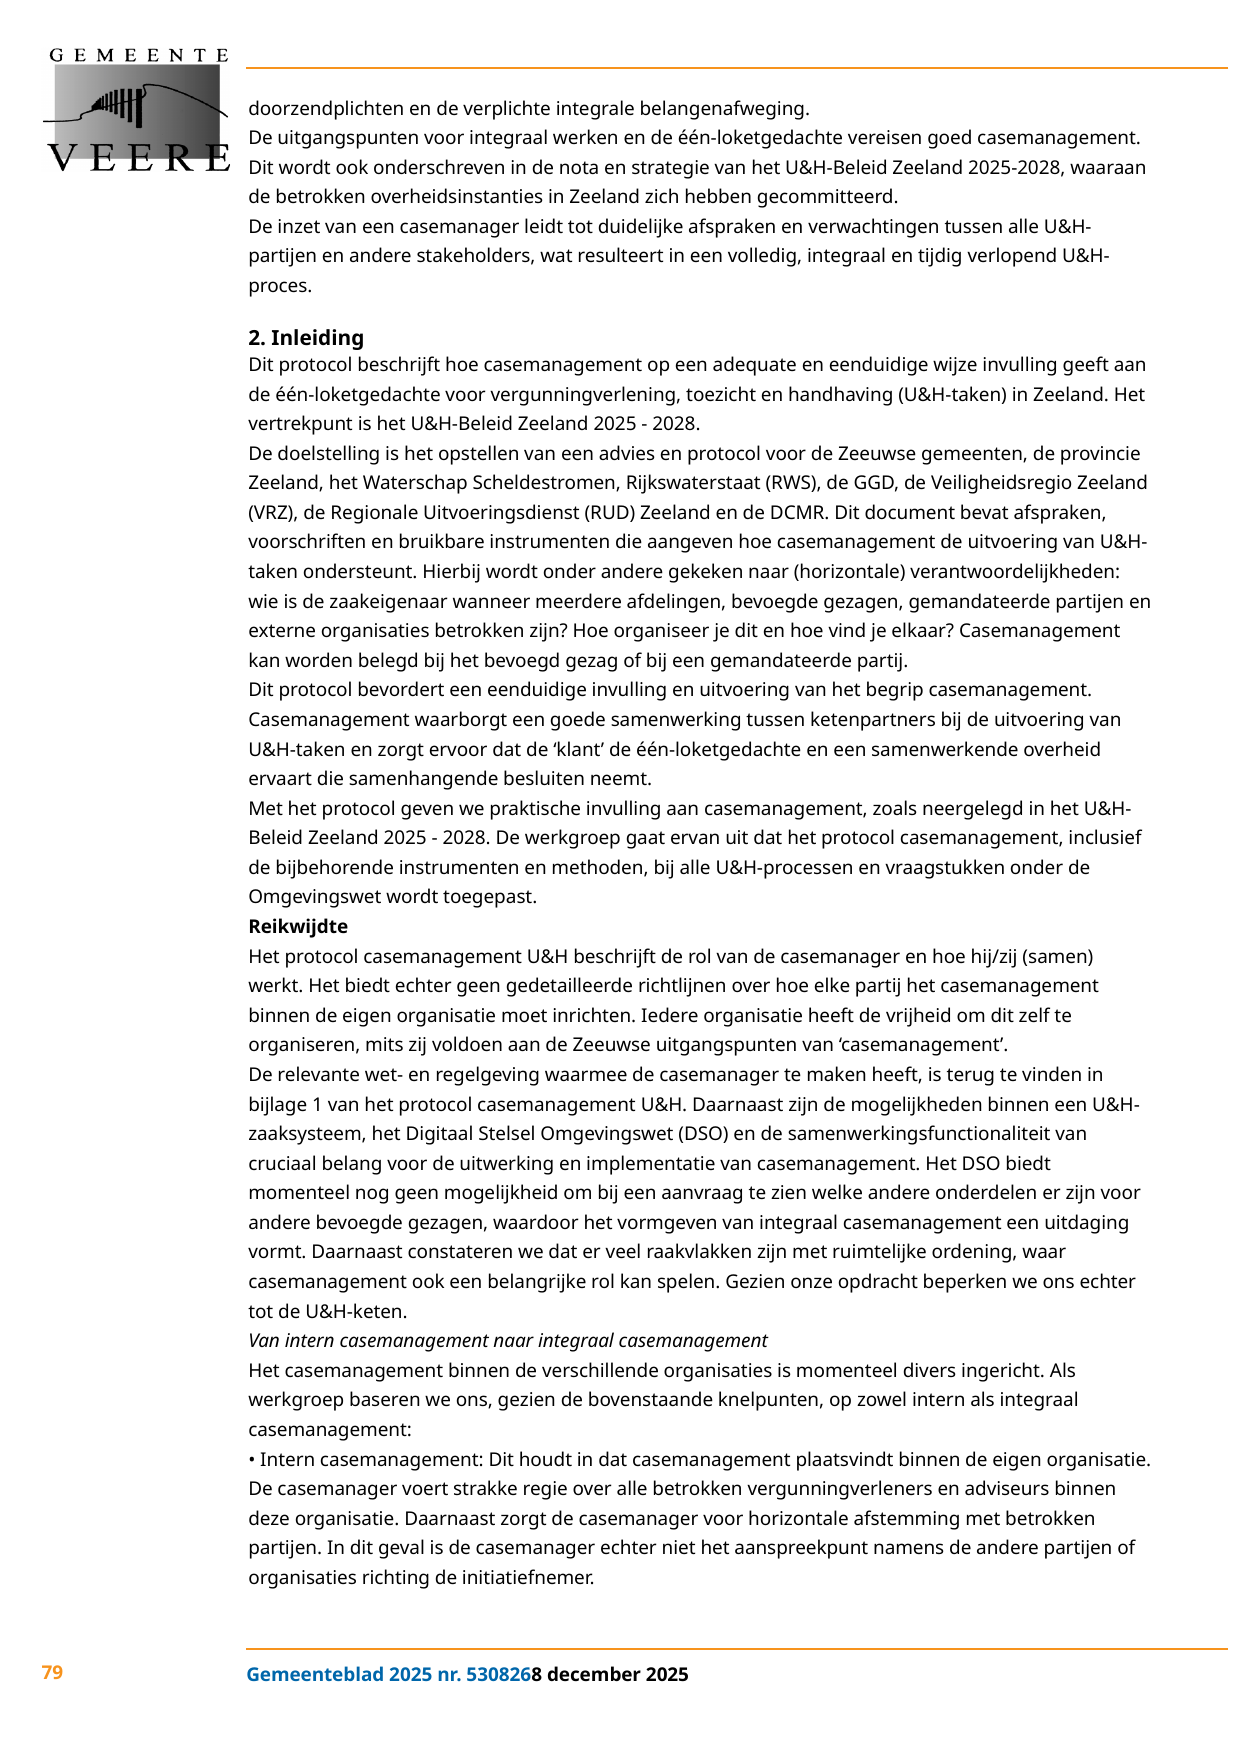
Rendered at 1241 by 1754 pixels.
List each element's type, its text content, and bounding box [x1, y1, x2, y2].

text Van intern casemanagement naar integraal casemanagement [248, 1327, 1152, 1353]
text Dit protocol bevordert een eenduidige invulling en uitvoering van het begrip casemanagement. Casemanagement waarborgt een goede samenwerking tussen ketenpartners bij de uitvoering van U&H-taken en zorgt ervoor dat de ‘klant’ de één-loketgedachte en een samenwerkende overheid ervaart die samenhangende besluiten neemt. [248, 677, 1152, 791]
text Het protocol casemanagement U&H beschrijft de rol van de casemanager en hoe hij/zij (samen) werkt. Het biedt echter geen gedetailleerde richtlijnen over hoe elke partij het casemanagement binnen de eigen organisatie moet inrichten. Iedere organisatie heeft de vrijheid om dit zelf te organiseren, mits zij voldoen aan de Zeeuwse uitgangspunten van ‘casemanagement’. [248, 943, 1152, 1057]
text De inzet van een casemanager leidt tot duidelijke afspraken en verwachtingen tussen alle U&H-partijen en andere stakeholders, wat resulteert in een volledig, integraal en tijdig verlopend U&H-proces. [248, 213, 1152, 298]
text De uitgangspunten voor integraal werken en de één-loketgedachte vereisen goed casemanagement. Dit wordt ook onderschreven in de nota en strategie van het U&H-Beleid Zeeland 2025-2028, waaraan de betrokken overheidsinstanties in Zeeland zich hebben gecommitteerd. [248, 124, 1152, 209]
text Dit protocol beschrijft hoe casemanagement op een adequate en eenduidige wijze invulling geeft aan de één-loketgedachte voor vergunningverlening, toezicht en handhaving (U&H-taken) in Zeeland. Het vertrekpunt is het U&H-Beleid Zeeland 2025 - 2028. [248, 351, 1152, 436]
text Het casemanagement binnen de verschillende organisaties is momenteel divers ingericht. Als werkgroep baseren we ons, gezien de bovenstaande knelpunten, op zowel intern als integraal casemanagement: [248, 1357, 1152, 1442]
text • Intern casemanagement: Dit houdt in dat casemanagement plaatsvindt binnen de eigen organisatie. De casemanager voert strakke regie over alle betrokken vergunningverleners en adviseurs binnen deze organisatie. Daarnaast zorgt de casemanager voor horizontale afstemming met betrokken partijen. In dit geval is de casemanager echter niet het aanspreekpunt namens de andere partijen of organisaties richting de initiatiefnemer. [248, 1446, 1152, 1590]
picture [41, 47, 231, 172]
text doorzendplichten en de verplichte integrale belangenafweging. [248, 95, 1152, 121]
text De relevante wet- en regelgeving waarmee de casemanager te maken heeft, is terug te vinden in bijlage 1 van het protocol casemanagement U&H. Daarnaast zijn de mogelijkheden binnen een U&H-zaaksysteem, het Digitaal Stelsel Omgevingswet (DSO) en de samenwerkingsfunctionaliteit van cruciaal belang voor de uitwerking en implementatie van casemanagement. Het DSO biedt momenteel nog geen mogelijkheid om bij een aanvraag te zien welke andere onderdelen er zijn voor andere bevoegde gezagen, waardoor het vormgeven van integraal casemanagement een uitdaging vormt. Daarnaast constateren we dat er veel raakvlakken zijn met ruimtelijke ordening, waar casemanagement ook een belangrijke rol kan spelen. Gezien onze opdracht beperken we ons echter tot de U&H-keten. [248, 1061, 1152, 1323]
text Met het protocol geven we praktische invulling aan casemanagement, zoals neergelegd in het U&H-Beleid Zeeland 2025 - 2028. De werkgroep gaat ervan uit dat het protocol casemanagement, inclusief de bijbehorende instrumenten en methoden, bij alle U&H-processen en vraagstukken onder de Omgevingswet wordt toegepast. [248, 795, 1152, 909]
text Reikwijdte [248, 913, 1152, 939]
text 2. Inleiding [248, 323, 1152, 351]
text De doelstelling is het opstellen van een advies en protocol voor de Zeeuwse gemeenten, de provincie Zeeland, het Waterschap Scheldestromen, Rijkswaterstaat (RWS), de GGD, de Veiligheidsregio Zeeland (VRZ), de Regionale Uitvoeringsdienst (RUD) Zeeland en de DCMR. Dit document bevat afspraken, voorschriften en bruikbare instrumenten die aangeven hoe casemanagement de uitvoering van U&H-taken ondersteunt. Hierbij wordt onder andere gekeken naar (horizontale) verantwoordelijkheden: wie is de zaakeigenaar wanneer meerdere afdelingen, bevoegde gezagen, gemandateerde partijen en externe organisaties betrokken zijn? Hoe organiseer je dit en hoe vind je elkaar? Casemanagement kan worden belegd bij het bevoegd gezag of bij een gemandateerde partij. [248, 440, 1152, 673]
